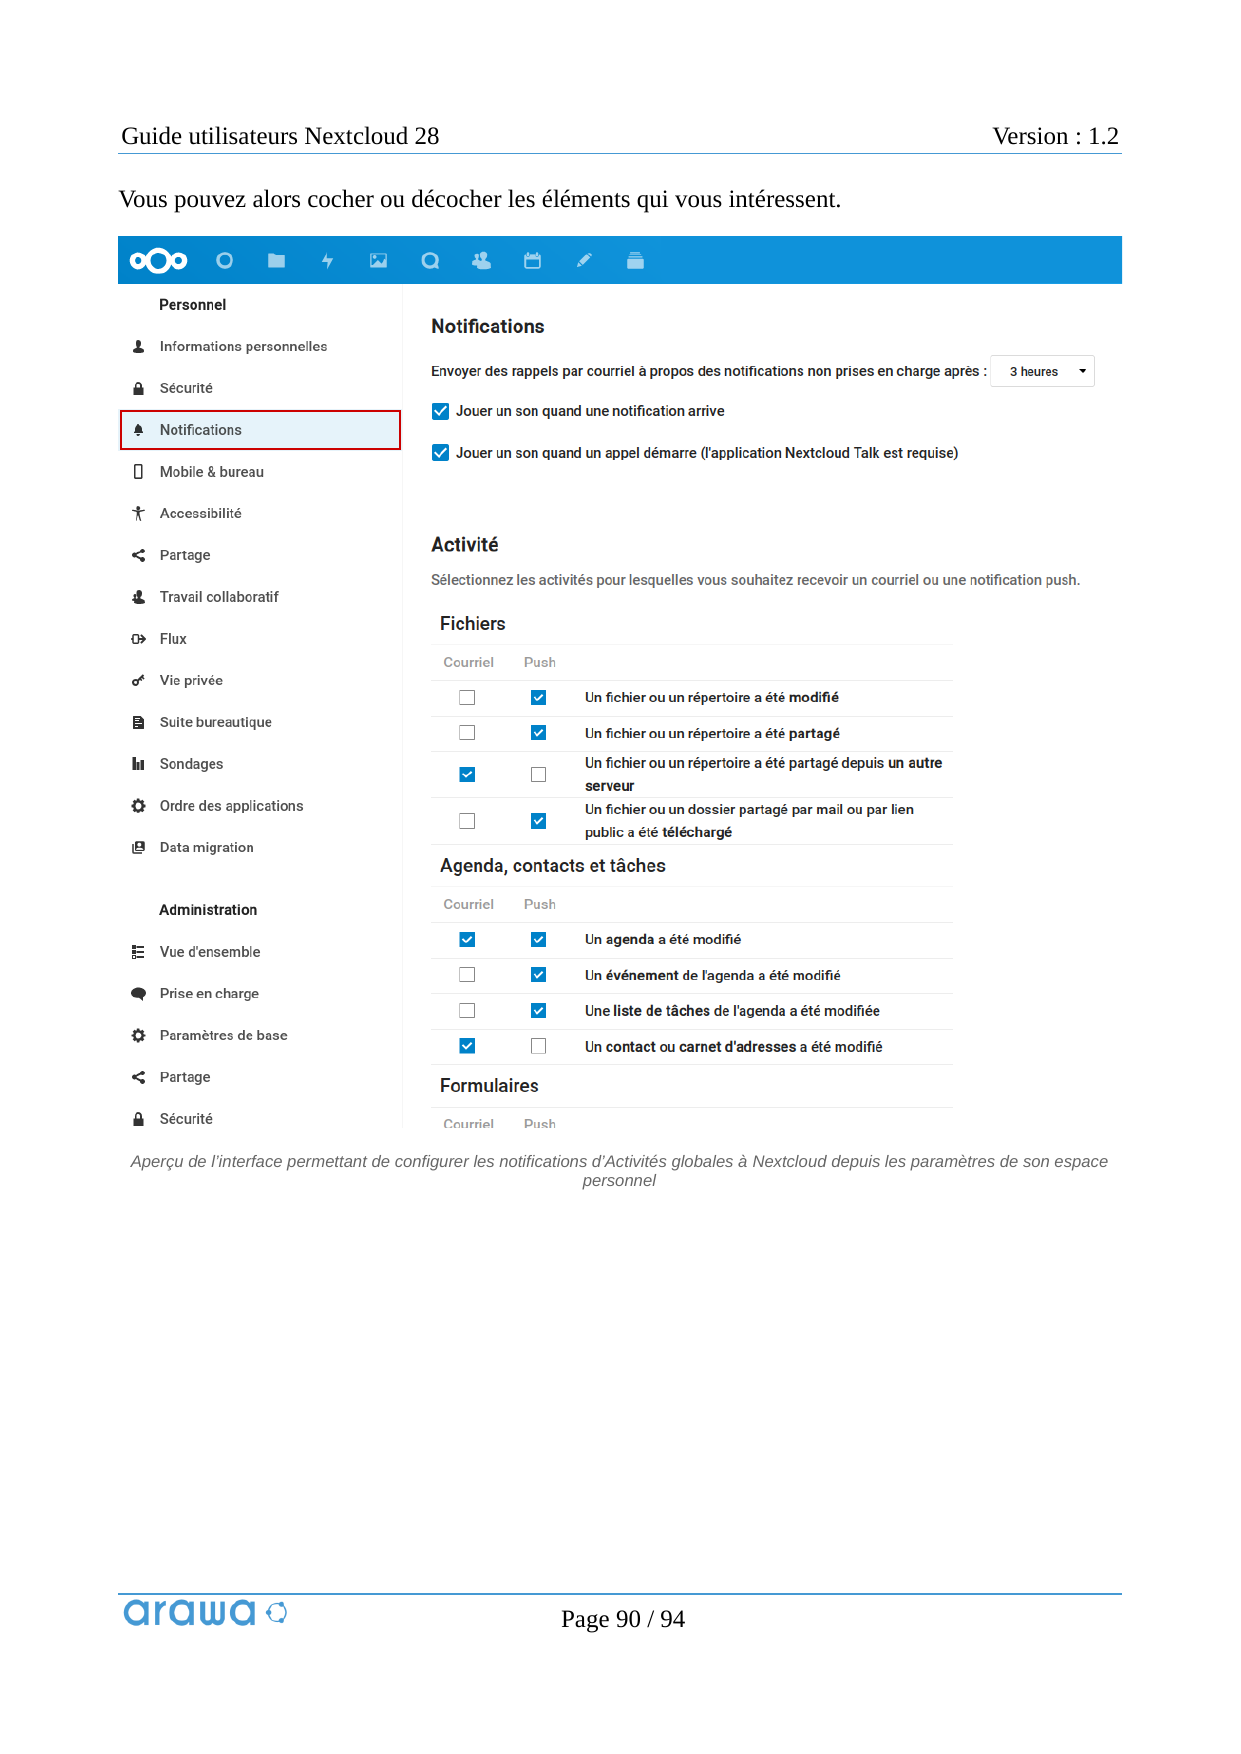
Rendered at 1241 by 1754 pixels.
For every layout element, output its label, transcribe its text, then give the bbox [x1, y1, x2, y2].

text Aperçu de l’interface permettant de configurer les notifications d’Activités globales à Nextcloud depuis les paramètres de son espace personnel [118, 1152, 1122, 1190]
text Vous pouvez alors cocher ou décocher les éléments qui vous intéressent. [118, 184, 1122, 212]
picture [324, 257, 331, 265]
picture [121, 1597, 290, 1628]
picture [118, 236, 1123, 1128]
